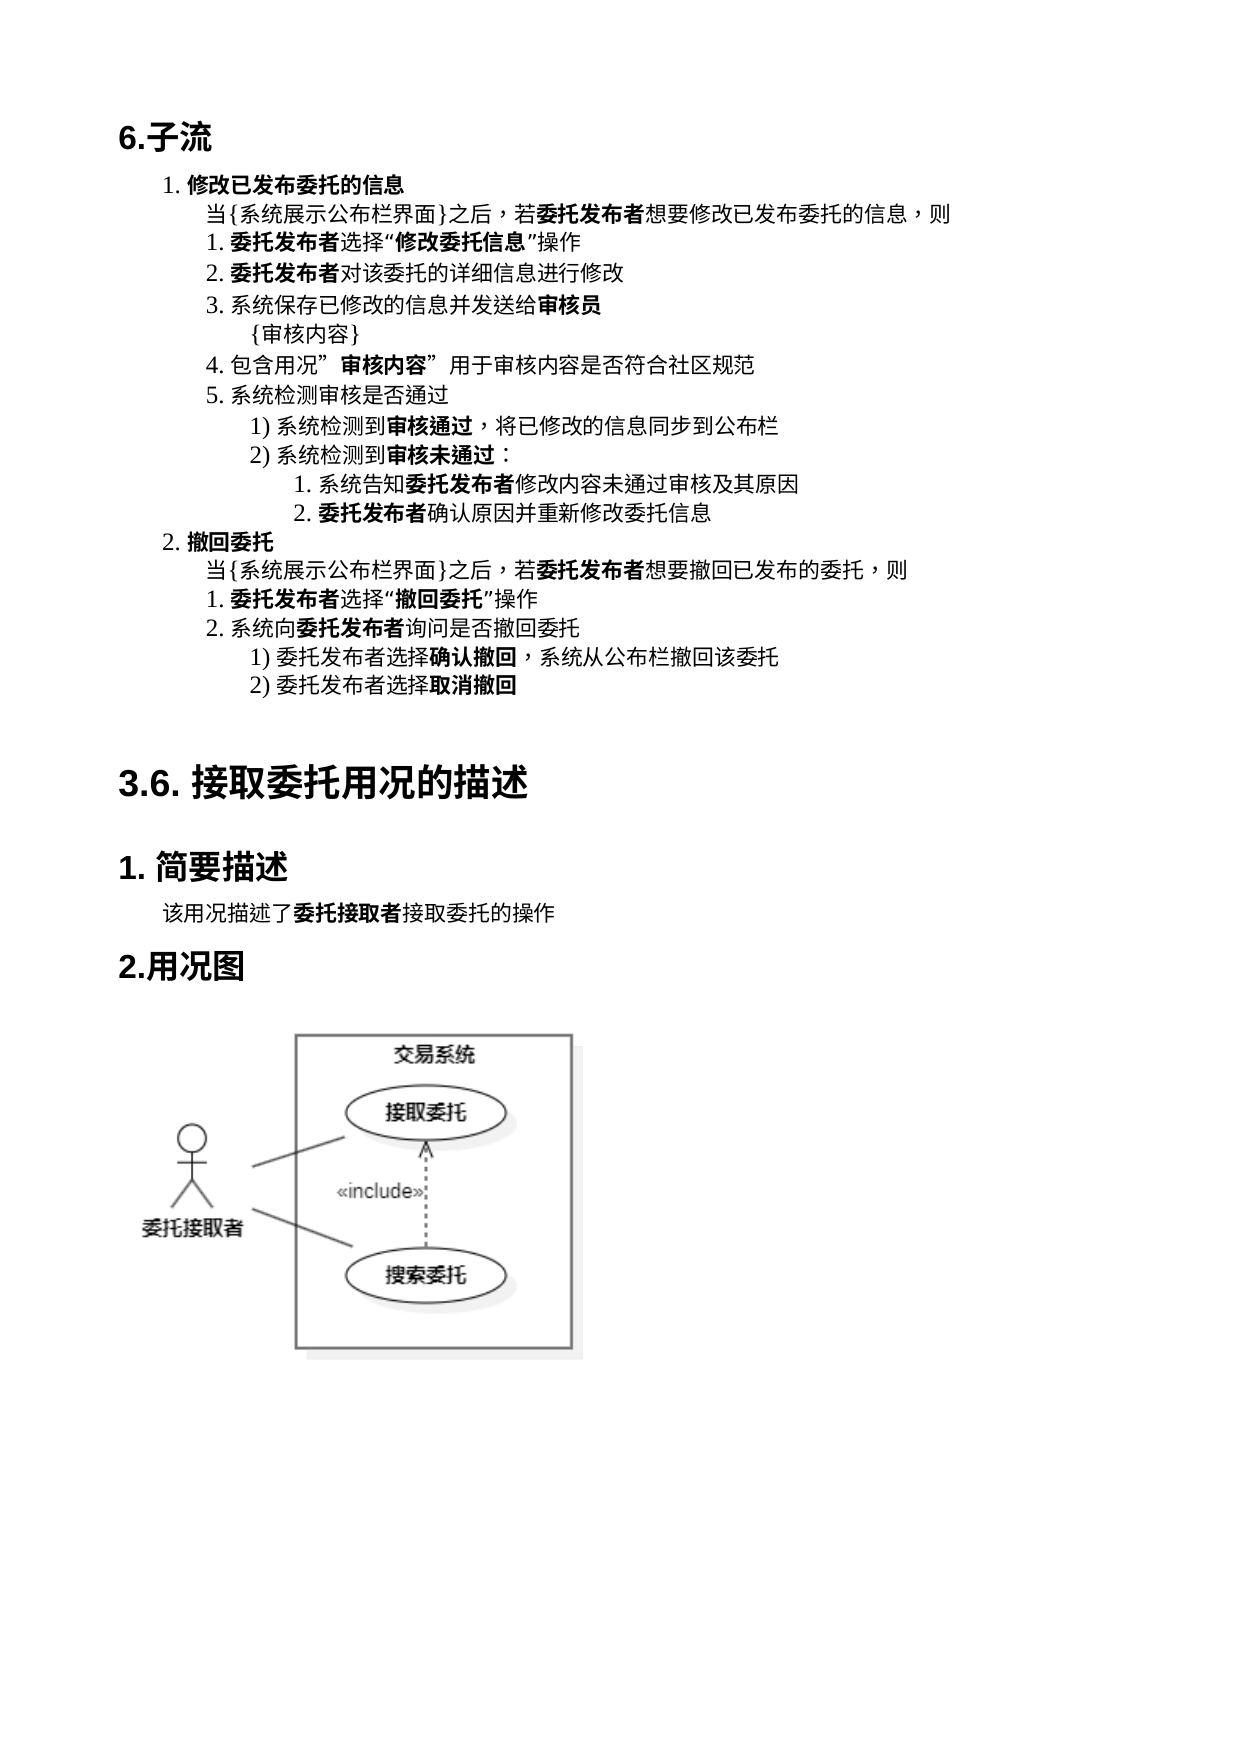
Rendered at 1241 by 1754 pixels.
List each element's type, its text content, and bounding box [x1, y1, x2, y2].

list 修改已发布委托的信息 [162, 170, 1122, 199]
list 系统检测审核是否通过 [162, 380, 1122, 409]
list 系统检测到审核通过，将已修改的信息同步到公布栏 [206, 409, 1122, 440]
list 委托发布者对该委托的详细信息进行修改 [162, 256, 1122, 288]
list 委托发布者确认原因并重新修改委托信息 [293, 498, 1122, 527]
text {审核内容} [206, 319, 1122, 348]
list 委托发布者选择“修改委托信息”操作 [162, 227, 1122, 256]
list 委托发布者选择取消撤回 [206, 670, 1122, 699]
list 包含用况”审核内容”用于审核内容是否符合社区规范 [162, 348, 1122, 380]
list 委托发布者选择确认撤回，系统从公布栏撤回该委托 [206, 642, 1122, 670]
subtitle 3.6. 接取委托用况的描述 [118, 753, 1122, 807]
text 该用况描述了委托接取者接取委托的操作 [118, 901, 1122, 927]
picture [118, 1020, 636, 1411]
list 撤回委托 [162, 527, 1122, 555]
text 当{系统展示公布栏界面}之后，若委托发布者想要撤回已发布的委托，则 [162, 555, 1122, 584]
subtitle 1. 简要描述 [118, 840, 1122, 889]
list 系统告知委托发布者修改内容未通过审核及其原因 [293, 469, 1122, 498]
list 委托发布者选择“撤回委托”操作 [206, 584, 1122, 613]
text 当{系统展示公布栏界面}之后，若委托发布者想要修改已发布委托的信息，则 [162, 199, 1122, 227]
subtitle 6.子流 [118, 118, 1122, 157]
list 系统保存已修改的信息并发送给审核员 [162, 288, 1122, 319]
list 系统检测到审核未通过： [206, 440, 1122, 469]
list 系统向委托发布者询问是否撤回委托 [206, 613, 1122, 642]
subtitle 2.用况图 [118, 947, 1122, 987]
